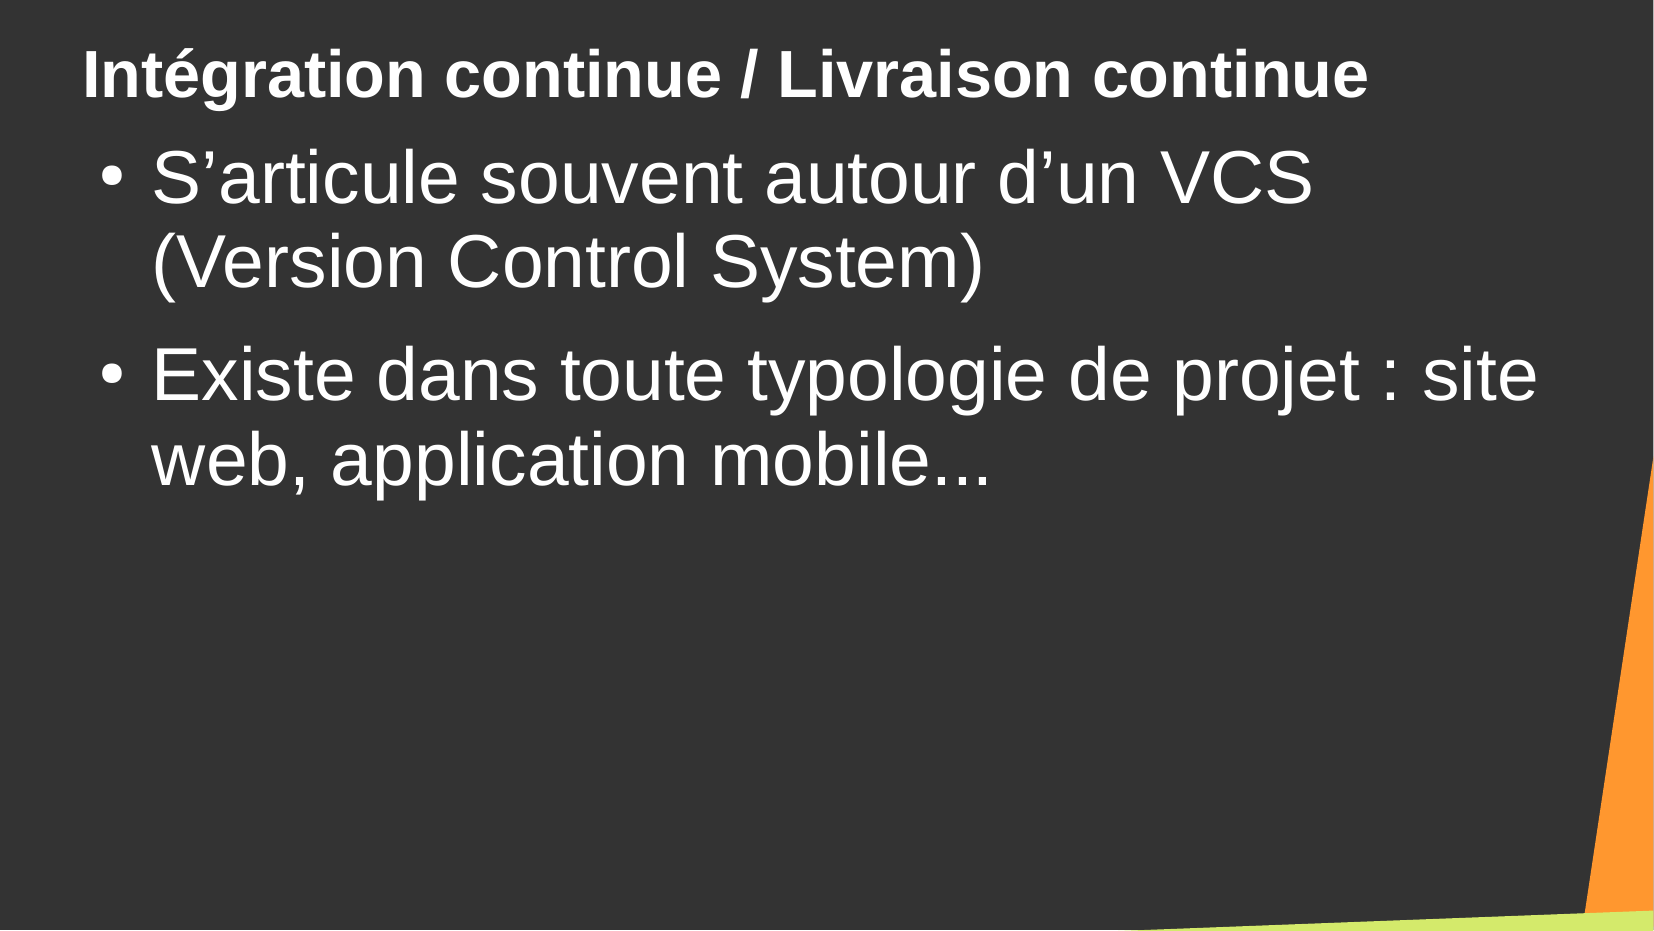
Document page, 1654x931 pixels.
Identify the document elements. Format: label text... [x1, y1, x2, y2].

list S’articule souvent autour d’un VCS (Version Control System) Existe dans toute typologie de projet : site web, application mobile... [80, 135, 1560, 816]
title Intégration continue / Livraison continue [82, 37, 1406, 115]
text_box [1118, 452, 1654, 931]
